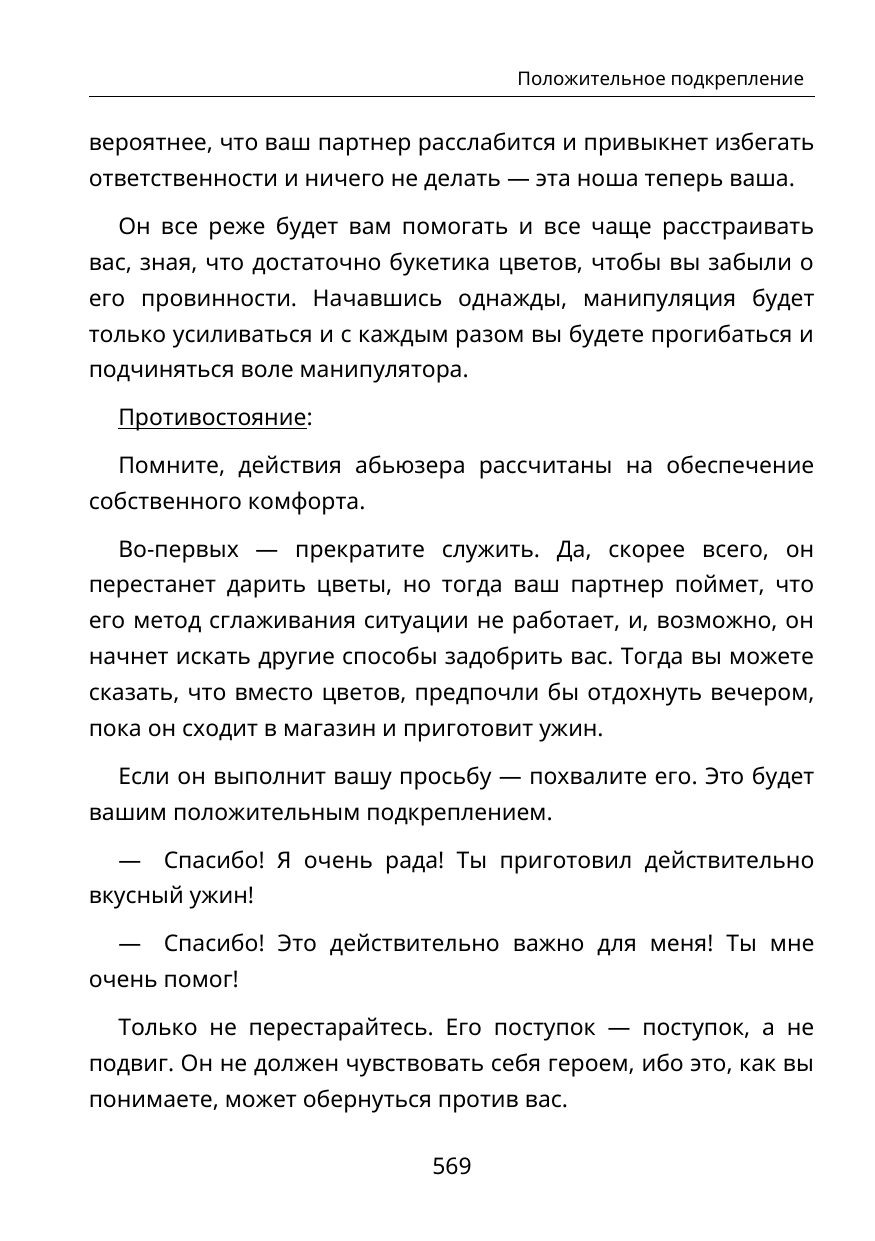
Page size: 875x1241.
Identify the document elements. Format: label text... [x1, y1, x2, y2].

list Спасибо! Это действительно важно для меня! Ты мне очень помог! [88, 927, 815, 994]
list Спасибо! Я очень рада! Ты приготовил действительно вкусный ужин! [88, 843, 815, 911]
text Он все реже будет вам помогать и все чаще расстраивать вас, зная, что достаточно букетика цветов, чтобы вы забыли о его провинности. Начавшись однажды, манипуляция будет только усиливаться и с каждым разом вы будете прогибаться и подчиняться воле манипулятора. [88, 210, 815, 385]
text Противостояние: [88, 401, 815, 432]
text Если он выполнит вашу просьбу — похвалите его. Это будет вашим положительным подкреплением. [88, 760, 815, 827]
text вероятнее, что ваш партнер расслабится и привыкнет избегать ответственности и ничего не делать — эта ноша теперь ваша. [88, 126, 815, 193]
text Только не перестарайтесь. Его поступок — поступок, а не подвиг. Он не должен чувствовать себя героем, ибо это, как вы понимаете, может обернуться против вас. [88, 1011, 815, 1114]
text Помните, действия абьюзера рассчитаны на обеспечение собственного комфорта. [88, 449, 815, 516]
text Во-первых — прекратите служить. Да, скорее всего, он перестанет дарить цветы, но тогда ваш партнер поймет, что его метод сглаживания ситуации не работает, и, возможно, он начнет искать другие способы задобрить вас. Тогда вы можете сказать, что вместо цветов, предпочли бы отдохнуть вечером, пока он сходит в магазин и приготовит ужин. [88, 532, 815, 743]
